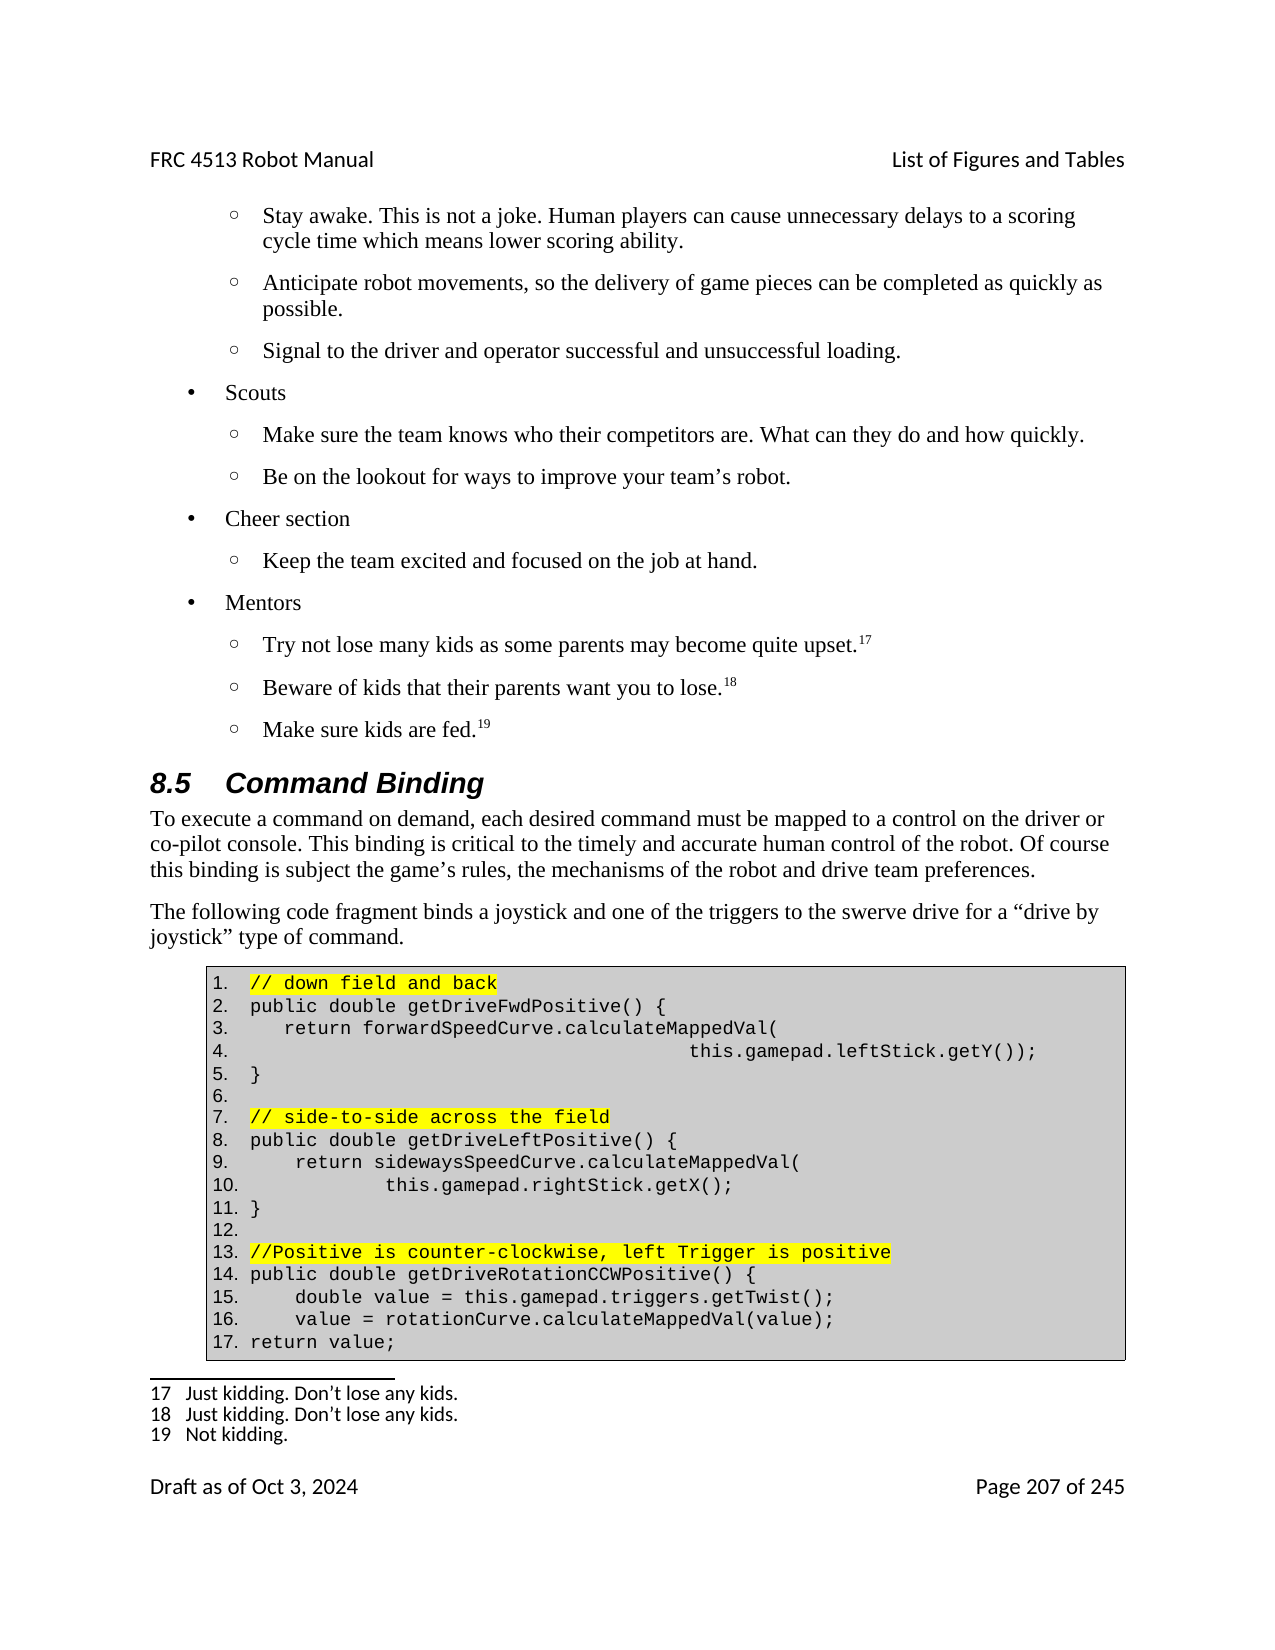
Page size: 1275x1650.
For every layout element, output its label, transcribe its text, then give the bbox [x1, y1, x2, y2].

text To execute a command on demand, each desired command must be mapped to a control on the driver or co-pilot console. This binding is critical to the timely and accurate human control of the robot. Of course this binding is subject the game’s rules, the mechanisms of the robot and drive team preferences. [150, 806, 1125, 882]
list double value = this.gamepad.triggers.getTwist(); [207, 1280, 1125, 1303]
list Not kidding. [150, 1426, 1125, 1447]
list Just kidding. Don’t lose any kids. [150, 1405, 1125, 1426]
list value = rotationCurve.calculateMappedVal(value); [207, 1303, 1125, 1325]
list public double getDriveRotationCCWPositive() { [207, 1257, 1125, 1280]
text The following code fragment binds a joystick and one of the triggers to the swerve drive for a “drive by joystick” type of command. [150, 899, 1125, 950]
list Stay awake. This is not a joke. Human players can cause unnecessary delays to a scoring cycle time which means lower scoring ability. [225, 203, 1125, 254]
list public double getDriveFwdPositive() { [207, 989, 1125, 1012]
list return value; [207, 1325, 1125, 1360]
list // down field and back [207, 967, 1125, 989]
list Be on the lookout for ways to improve your team’s robot. [225, 464, 1125, 489]
subtitle Command Binding [150, 767, 1125, 800]
list Keep the team excited and focused on the job at hand. [225, 548, 1125, 574]
list Scouts [187, 380, 1125, 405]
list Signal to the driver and operator successful and unsuccessful loading. [225, 338, 1125, 363]
list public double getDriveLeftPositive() { [207, 1123, 1125, 1146]
list return sidewaysSpeedCurve.calculateMappedVal( [207, 1146, 1125, 1168]
list Cheer section [187, 506, 1125, 532]
list Anticipate robot movements, so the delivery of game pieces can be completed as quickly as possible. [225, 270, 1125, 321]
list //Positive is counter-clockwise, left Trigger is positive [207, 1235, 1125, 1257]
list Make sure the team knows who their competitors are. What can they do and how quickly. [225, 422, 1125, 447]
list } [207, 1191, 1125, 1214]
list } [207, 1057, 1125, 1079]
list Just kidding. Don’t lose any kids. [150, 1384, 1125, 1405]
list this.gamepad.rightStick.getX(); [207, 1168, 1125, 1191]
list Make sure kids are fed. [225, 717, 1125, 742]
list return forwardSpeedCurve.calculateMappedVal( [207, 1012, 1125, 1034]
list // side-to-side across the field [207, 1101, 1125, 1123]
list this.gamepad.leftStick.getY()); [207, 1034, 1125, 1057]
list Try not lose many kids as some parents may become quite upset. [225, 632, 1125, 658]
list Beware of kids that their parents want you to lose. [225, 674, 1125, 700]
list Mentors [187, 590, 1125, 616]
